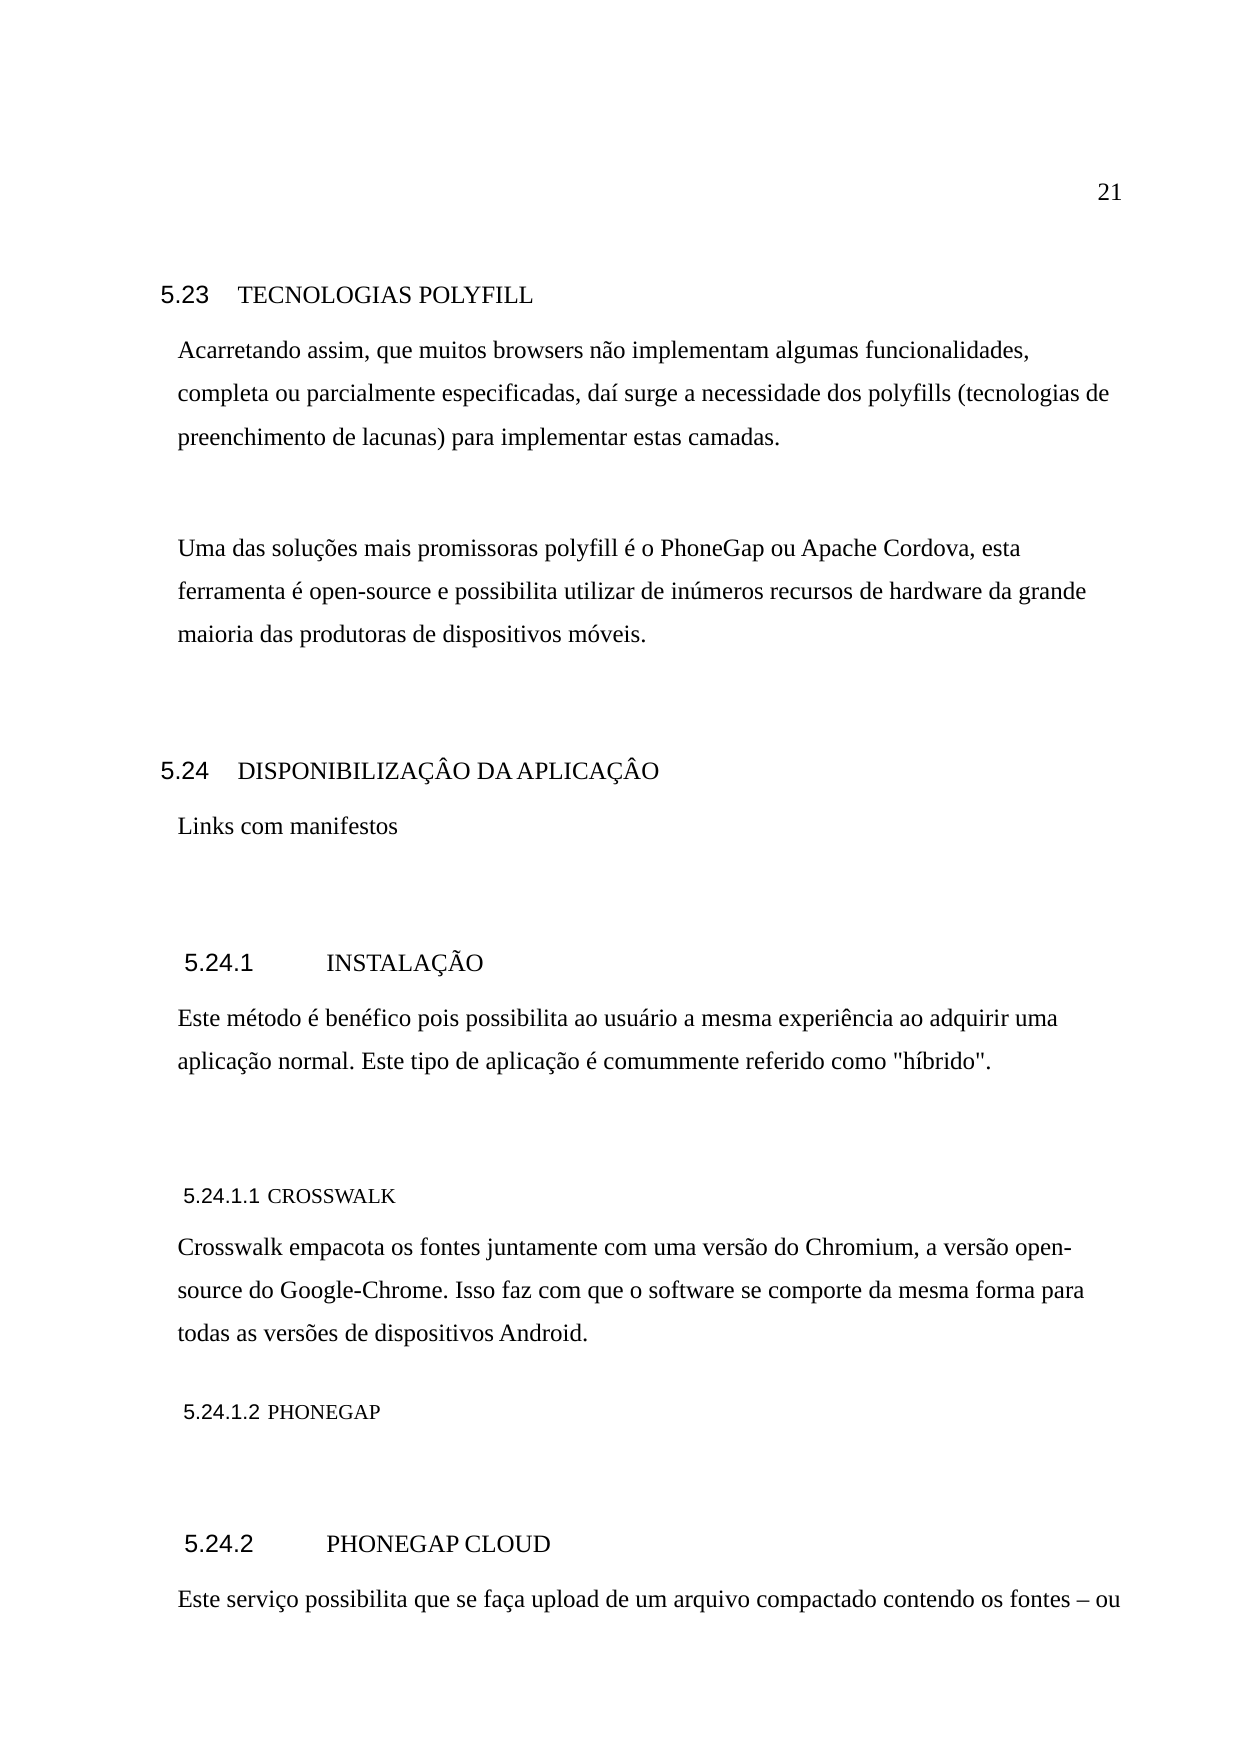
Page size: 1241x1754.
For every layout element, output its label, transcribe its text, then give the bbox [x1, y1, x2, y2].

text Este método é benéfico pois possibilita ao usuário a mesma experiência ao adquirir uma aplicação normal. Este tipo de aplicação é comummente referido como "híbrido". [177, 1003, 1122, 1075]
text Acarretando assim, que muitos browsers não implementam algumas funcionalidades, completa ou parcialmente especificadas, daí surge a necessidade dos polyfills (tecnologias de preenchimento de lacunas) para implementar estas camadas. [177, 335, 1122, 450]
text Este serviço possibilita que se faça upload de um arquivo compactado contendo os fontes – ou [177, 1584, 1122, 1613]
subtitle DISPONIBILIZAÇÂO DA APLICAÇÂO [153, 756, 1122, 785]
subtitle INSTALAÇÃO [177, 948, 1122, 977]
subtitle PHONEGAP [177, 1399, 1122, 1424]
subtitle PHONEGAP CLOUD [177, 1529, 1122, 1558]
subtitle CROSSWALK [177, 1183, 1122, 1208]
text Uma das soluções mais promissoras polyfill é o PhoneGap ou Apache Cordova, esta ferramenta é open-source e possibilita utilizar de inúmeros recursos de hardware da grande maioria das produtoras de dispositivos móveis. [177, 533, 1122, 648]
text Links com manifestos [177, 811, 1122, 840]
subtitle TECNOLOGIAS POLYFILL [153, 280, 1122, 309]
text Crosswalk empacota os fontes juntamente com uma versão do Chromium, a versão open-source do Google-Chrome. Isso faz com que o software se comporte da mesma forma para todas as versões de dispositivos Android. [177, 1232, 1122, 1347]
